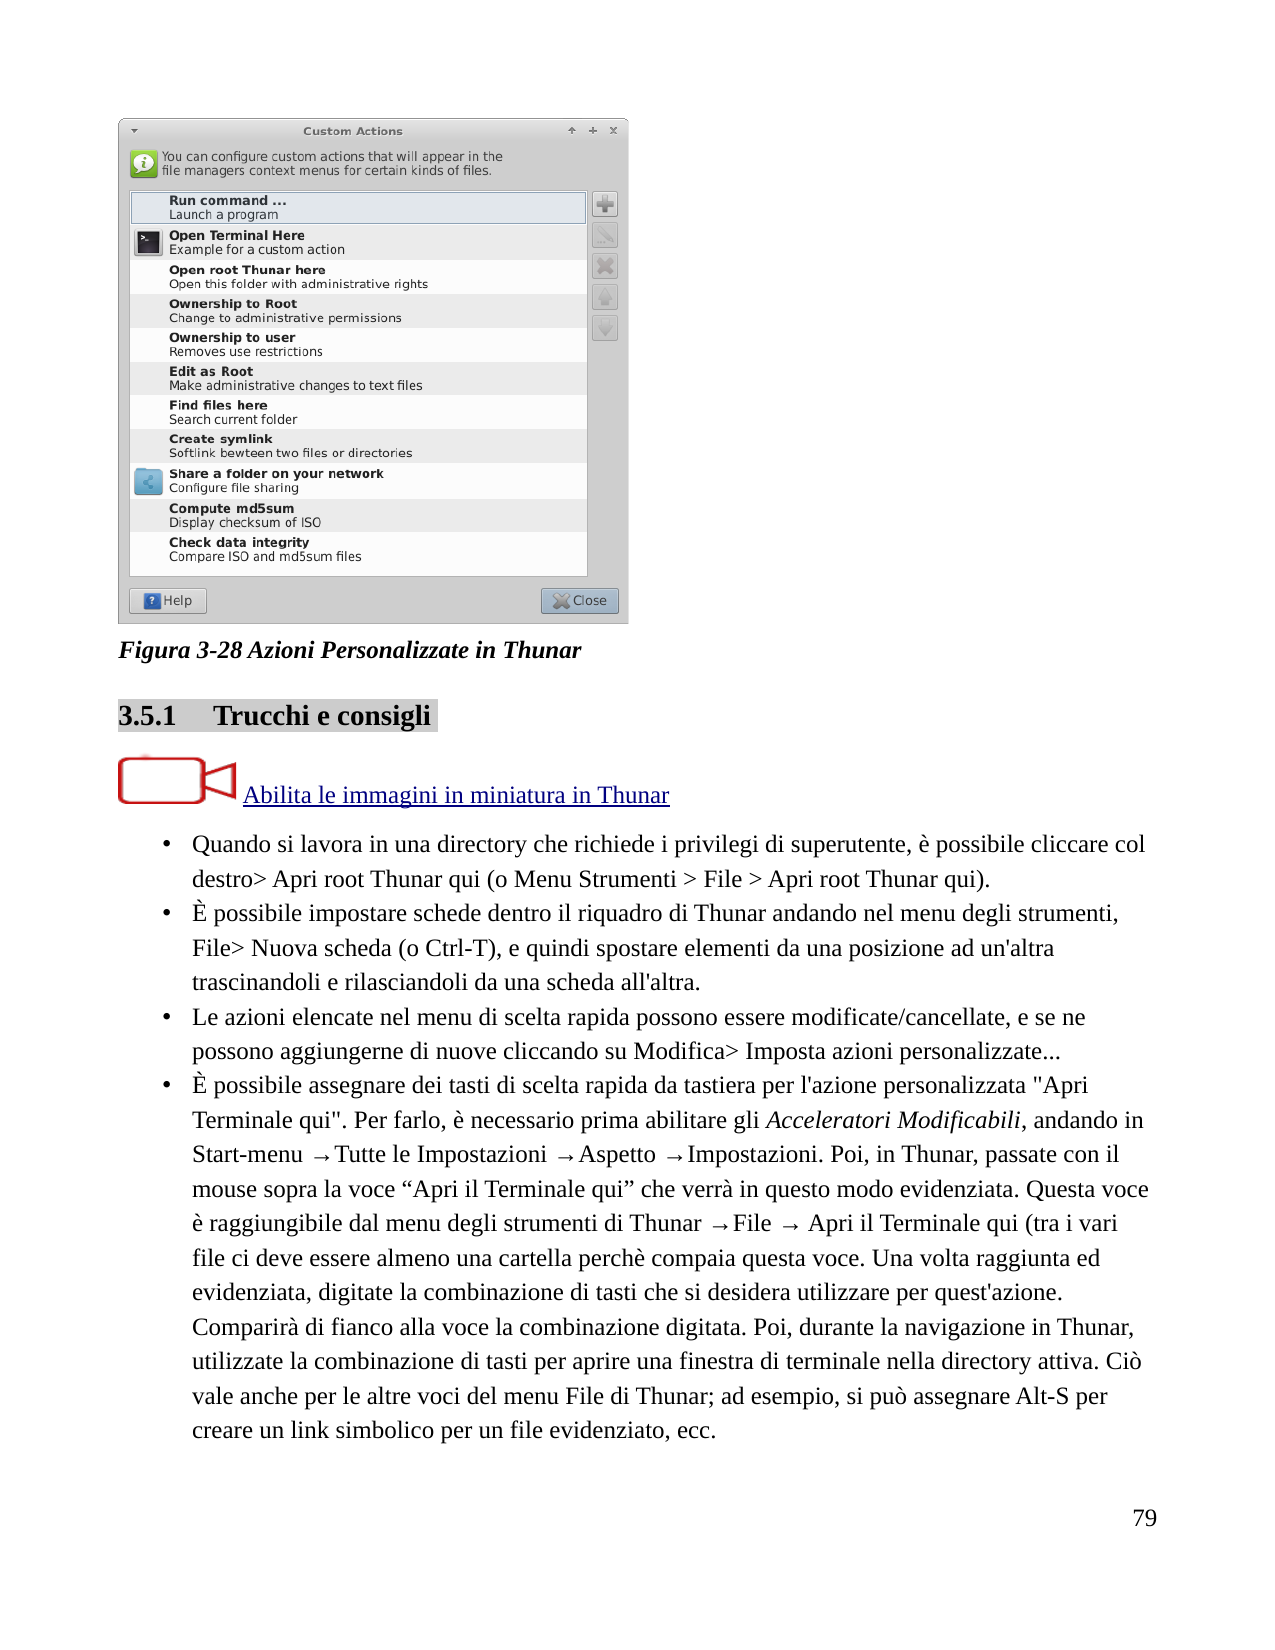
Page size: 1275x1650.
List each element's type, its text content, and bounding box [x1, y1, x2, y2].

picture [118, 744, 237, 804]
list È possibile impostare schede dentro il riquadro di Thunar andando nel menu degli strumenti, File> Nuova scheda (o Ctrl-T), e quindi spostare elementi da una posizione ad un'altra trascinandoli e rilasciandoli da una scheda all'altra. [162, 898, 1157, 996]
text Figura 3-28 Azioni Personalizzate in Thunar [118, 635, 1157, 663]
list Le azioni elencate nel menu di scelta rapida possono essere modificate/cancellate, e se ne possono aggiungerne di nuove cliccando su Modifica> Imposta azioni personalizzate... [162, 1002, 1157, 1065]
list È possibile assegnare dei tasti di scelta rapida da tastiera per l'azione personalizzata "Apri Terminale qui". Per farlo, è necessario prima abilitare gli Acceleratori Modificabili, andando in Start-menu →Tutte le Impostazioni →Aspetto →Impostazioni. Poi, in Thunar, passate con il mouse sopra la voce “Apri il Terminale qui” che verrà in questo modo evidenziata. Questa voce è raggiungibile dal menu degli strumenti di Thunar →File → Apri il Terminale qui (tra i vari file ci deve essere almeno una cartella perchè compaia questa voce. Una volta raggiunta ed evidenziata, digitate la combinazione di tasti che si desidera utilizzare per quest'azione. Comparirà di fianco alla voce la combinazione digitata. Poi, durante la navigazione in Thunar, utilizzate la combinazione di tasti per aprire una finestra di terminale nella directory attiva. Ciò vale anche per le altre voci del menu File di Thunar; ad esempio, si può assegnare Alt-S per creare un link simbolico per un file evidenziato, ecc. [162, 1071, 1157, 1444]
list Quando si lavora in una directory che richiede i privilegi di superutente, è possibile cliccare col destro> Apri root Thunar qui (o Menu Strumenti > File > Apri root Thunar qui). [162, 829, 1157, 892]
subtitle 3.5.1 Trucchi e consigli [118, 698, 1157, 732]
text Abilita le immagini in miniatura in Thunar [118, 744, 1157, 809]
picture [118, 118, 629, 624]
